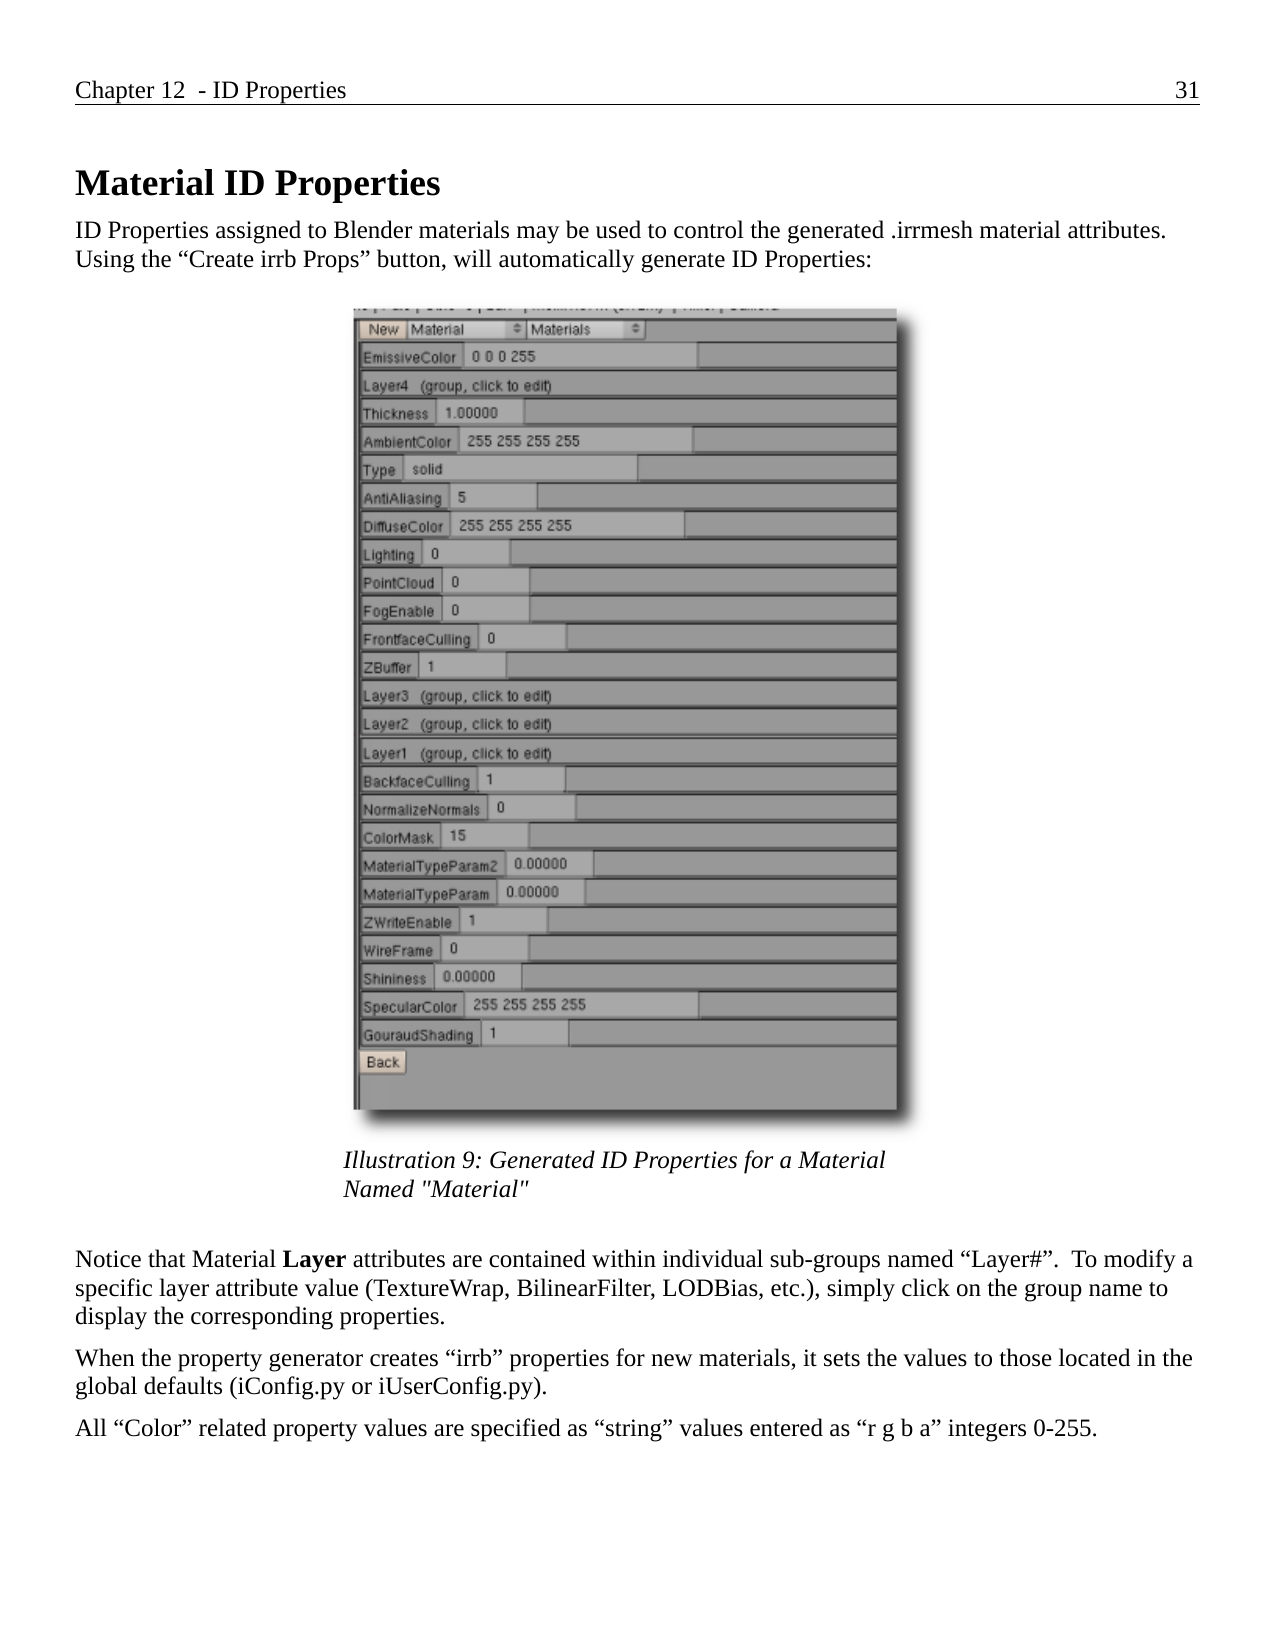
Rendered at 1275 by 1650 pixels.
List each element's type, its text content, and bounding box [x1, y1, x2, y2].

text When the property generator creates “irrb” properties for new materials, it sets the values to those located in the global defaults (iConfig.py or iUserConfig.py). [75, 1343, 1200, 1400]
text All “Color” related property values are specified as “string” values entered as “r g b a” integers 0-255. [75, 1413, 1200, 1441]
picture [343, 298, 933, 1146]
text ID Properties assigned to Blender materials may be used to control the generated .irrmesh material attributes. Using the “Create irrb Props” button, will automatically generate ID Properties: [75, 216, 1200, 273]
text Illustration 9: Generated ID Properties for a Material Named "Material" [343, 1146, 932, 1203]
subtitle Material ID Properties [75, 160, 1200, 203]
text Notice that Material Layer attributes are contained within individual sub-groups named “Layer#”. To modify a specific layer attribute value (TextureWrap, BilinearFilter, LODBias, etc.), simply click on the group name to display the corresponding properties. [75, 1244, 1200, 1330]
